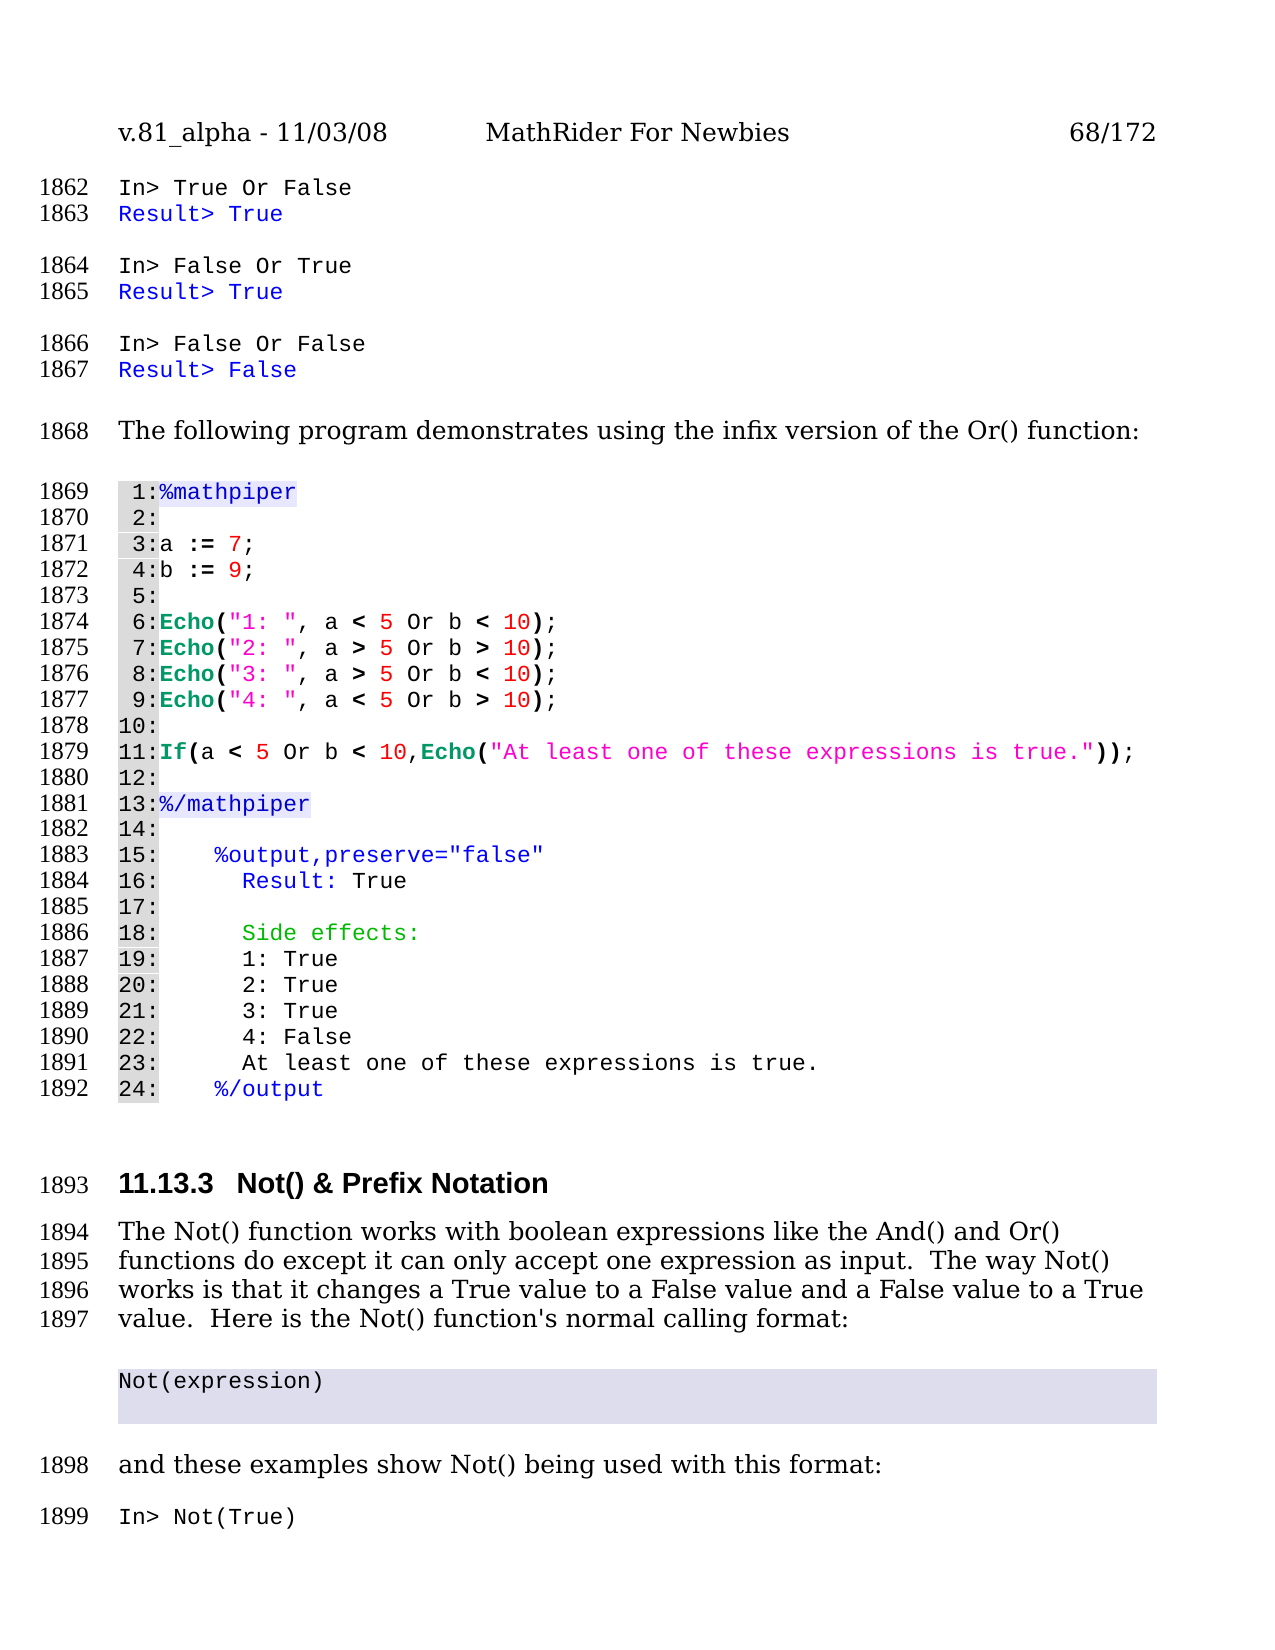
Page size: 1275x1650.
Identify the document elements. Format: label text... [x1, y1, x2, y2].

text 8:Echo("3: ", a > 5 Or b < 10); [118, 662, 1157, 688]
text 14: [118, 818, 1157, 844]
text 10: [118, 714, 1157, 740]
text 21: 3: True [118, 999, 1157, 1025]
text 3:a := 7; [118, 532, 1157, 558]
text Result> False [118, 358, 1157, 384]
subtitle Not() & Prefix Notation [118, 1166, 1157, 1199]
text Result> True [118, 281, 1157, 306]
text The Not() function works with boolean expressions like the And() and Or() functions do except it can only accept one expression as input. The way Not() works is that it changes a True value to a False value and a False value to a True value. Here is the Not() function's normal calling format: [118, 1217, 1157, 1334]
text The following program demonstrates using the infix version of the Or() function: [118, 416, 1157, 445]
text In> False Or True [118, 254, 1157, 281]
text In> True Or False [118, 177, 1157, 203]
text 9:Echo("4: ", a < 5 Or b > 10); [118, 688, 1157, 714]
text 1:%mathpiper [118, 481, 1157, 507]
text 19: 1: True [118, 947, 1157, 973]
text Result> True [118, 203, 1157, 229]
text and these examples show Not() being used with this format: [118, 1450, 1157, 1479]
text 2: [118, 507, 1157, 532]
text 18: Side effects: [118, 922, 1157, 947]
text In> False Or False [118, 332, 1157, 358]
text 6:Echo("1: ", a < 5 Or b < 10); [118, 610, 1157, 636]
text 12: [118, 766, 1157, 792]
text In> Not(True) [118, 1506, 1157, 1531]
text 22: 4: False [118, 1025, 1157, 1051]
text 17: [118, 896, 1157, 922]
text 16: Result: True [118, 870, 1157, 896]
text 5: [118, 584, 1157, 610]
text 15: %output,preserve="false" [118, 844, 1157, 870]
text 23: At least one of these expressions is true. [118, 1051, 1157, 1077]
text 13:%/mathpiper [118, 792, 1157, 818]
text 4:b := 9; [118, 558, 1157, 584]
text 20: 2: True [118, 973, 1157, 999]
table_header Not(expression) [118, 1369, 1157, 1424]
text 24: %/output [118, 1077, 1157, 1103]
text 11:If(a < 5 Or b < 10,Echo("At least one of these expressions is true.")); [118, 740, 1157, 766]
text 7:Echo("2: ", a > 5 Or b > 10); [118, 636, 1157, 662]
